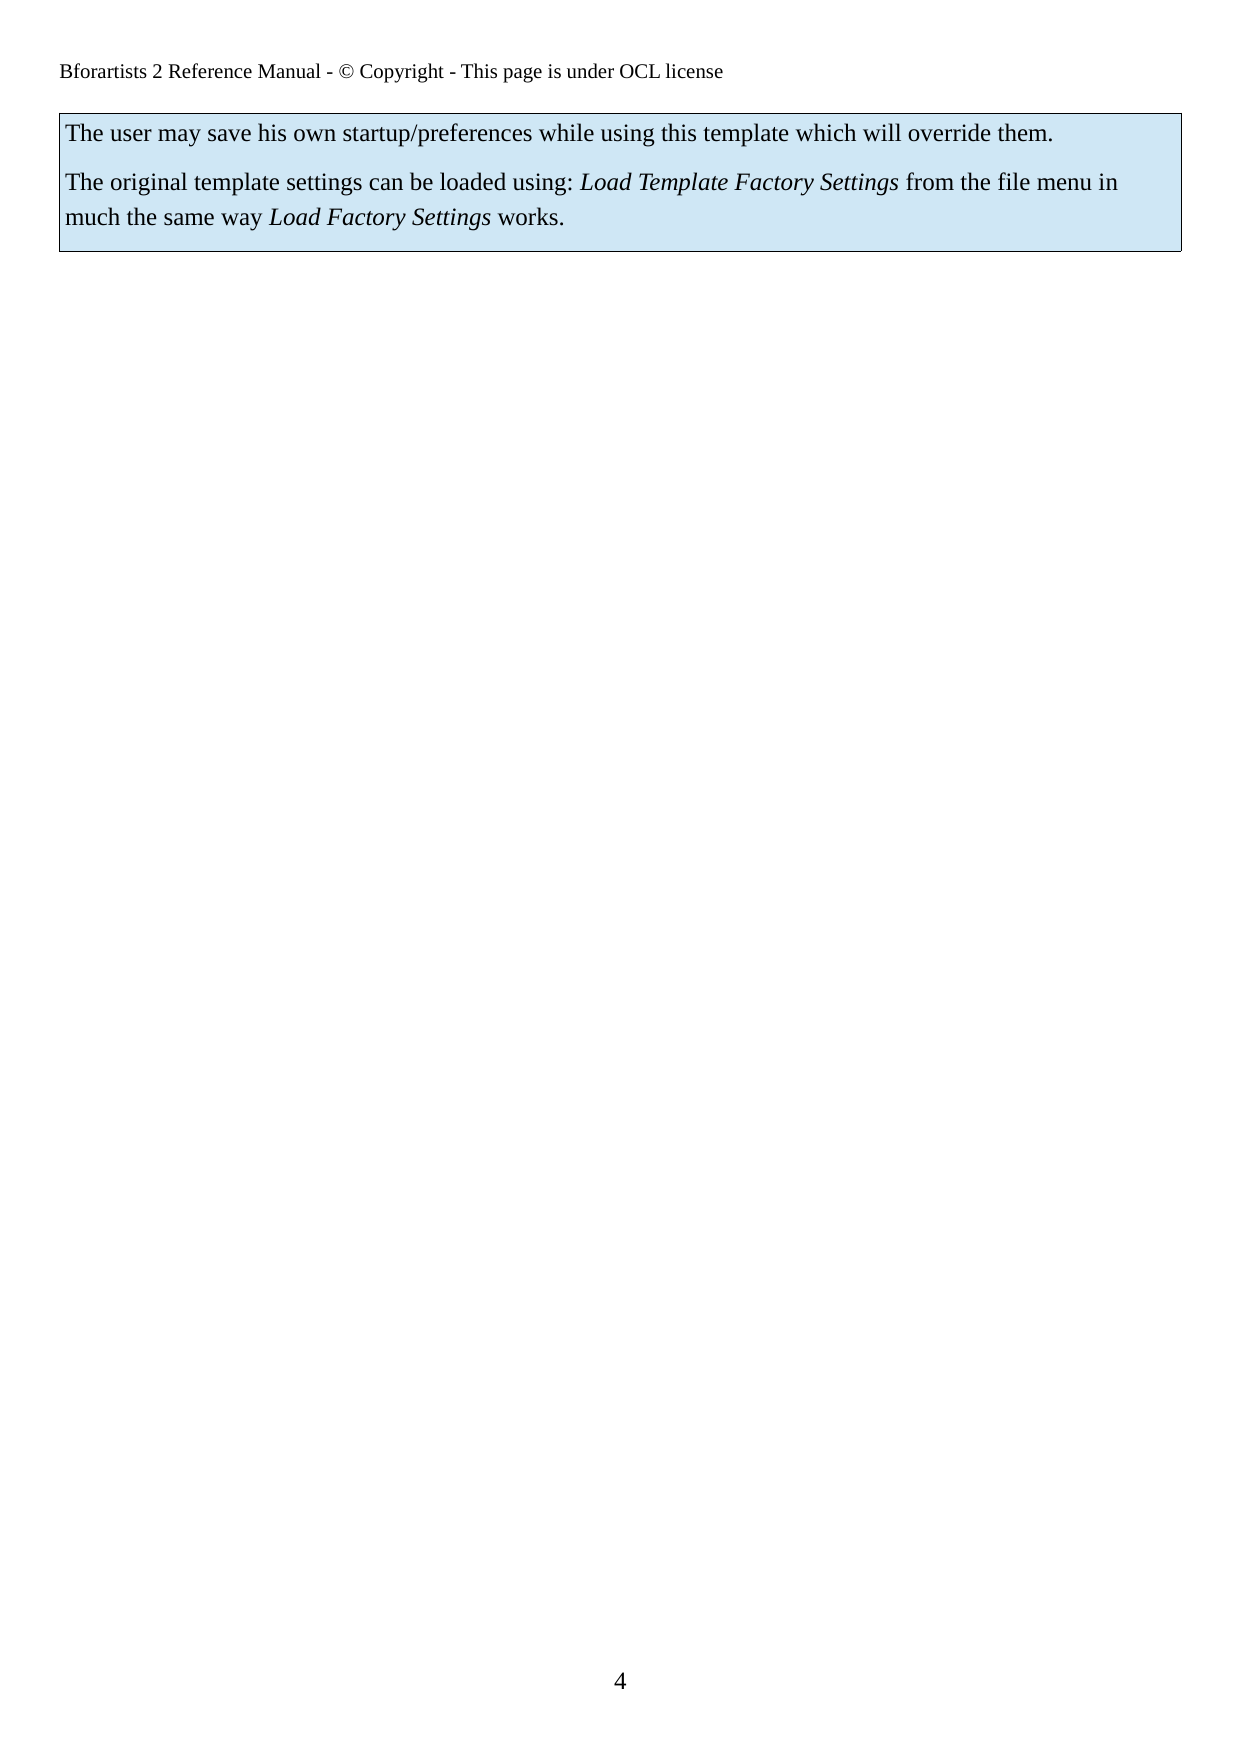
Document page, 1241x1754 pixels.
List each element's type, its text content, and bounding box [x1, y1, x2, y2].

table_cell The user may save his own startup/preferences while using this template which will override them. The original template settings can be loaded using: Load Template Factory Settings from the file menu in much the same way Load Factory Settings works. [60, 114, 1181, 251]
